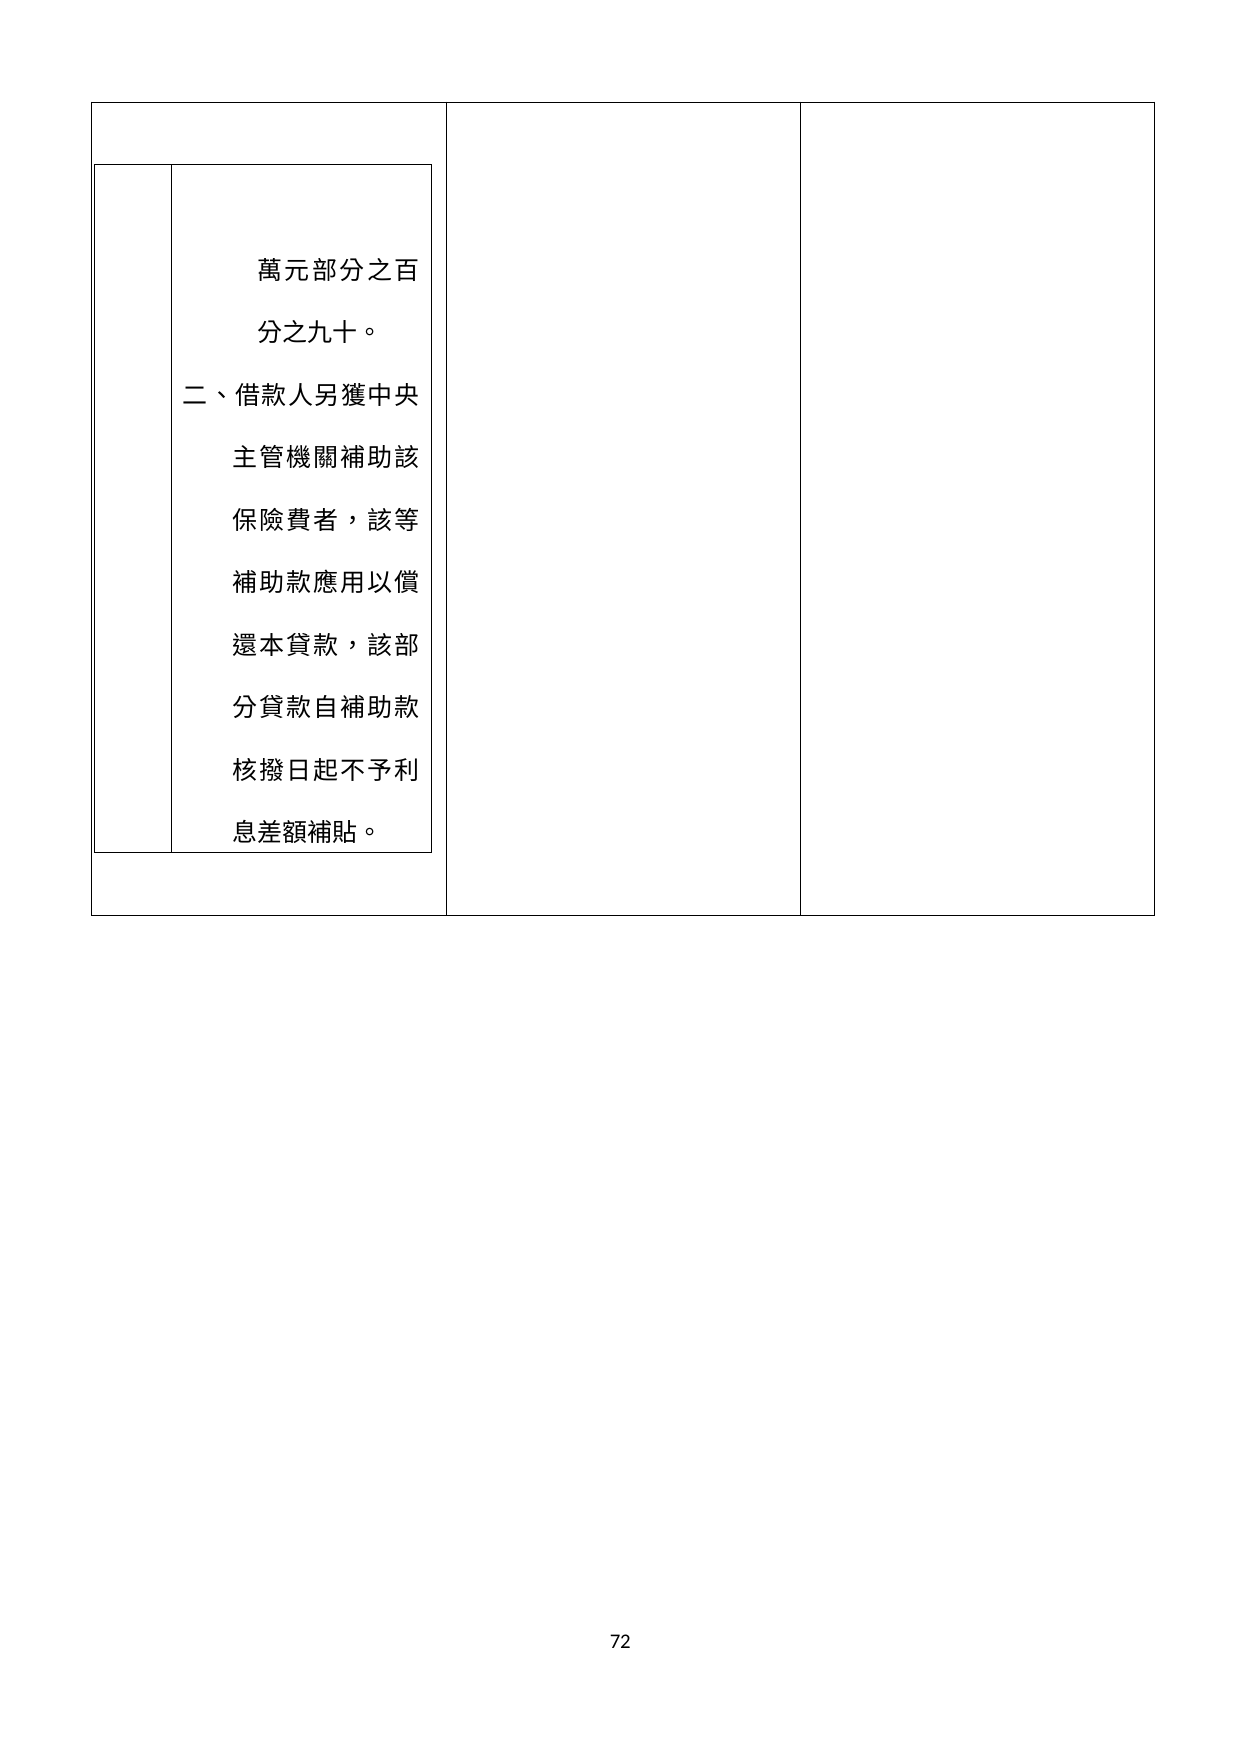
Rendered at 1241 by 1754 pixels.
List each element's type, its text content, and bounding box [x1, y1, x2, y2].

table_cell 萬元部分之百分之九十。 二、借款人另獲中央主管機關補助該保險費者，該等補助款應用以償還本貸款，該部分貸款自補助款核撥日起不予利息差額補貼。 [172, 165, 431, 852]
table_cell [92, 103, 446, 915]
table_cell [447, 103, 800, 915]
table_cell [801, 103, 1154, 915]
table_cell [95, 165, 171, 852]
